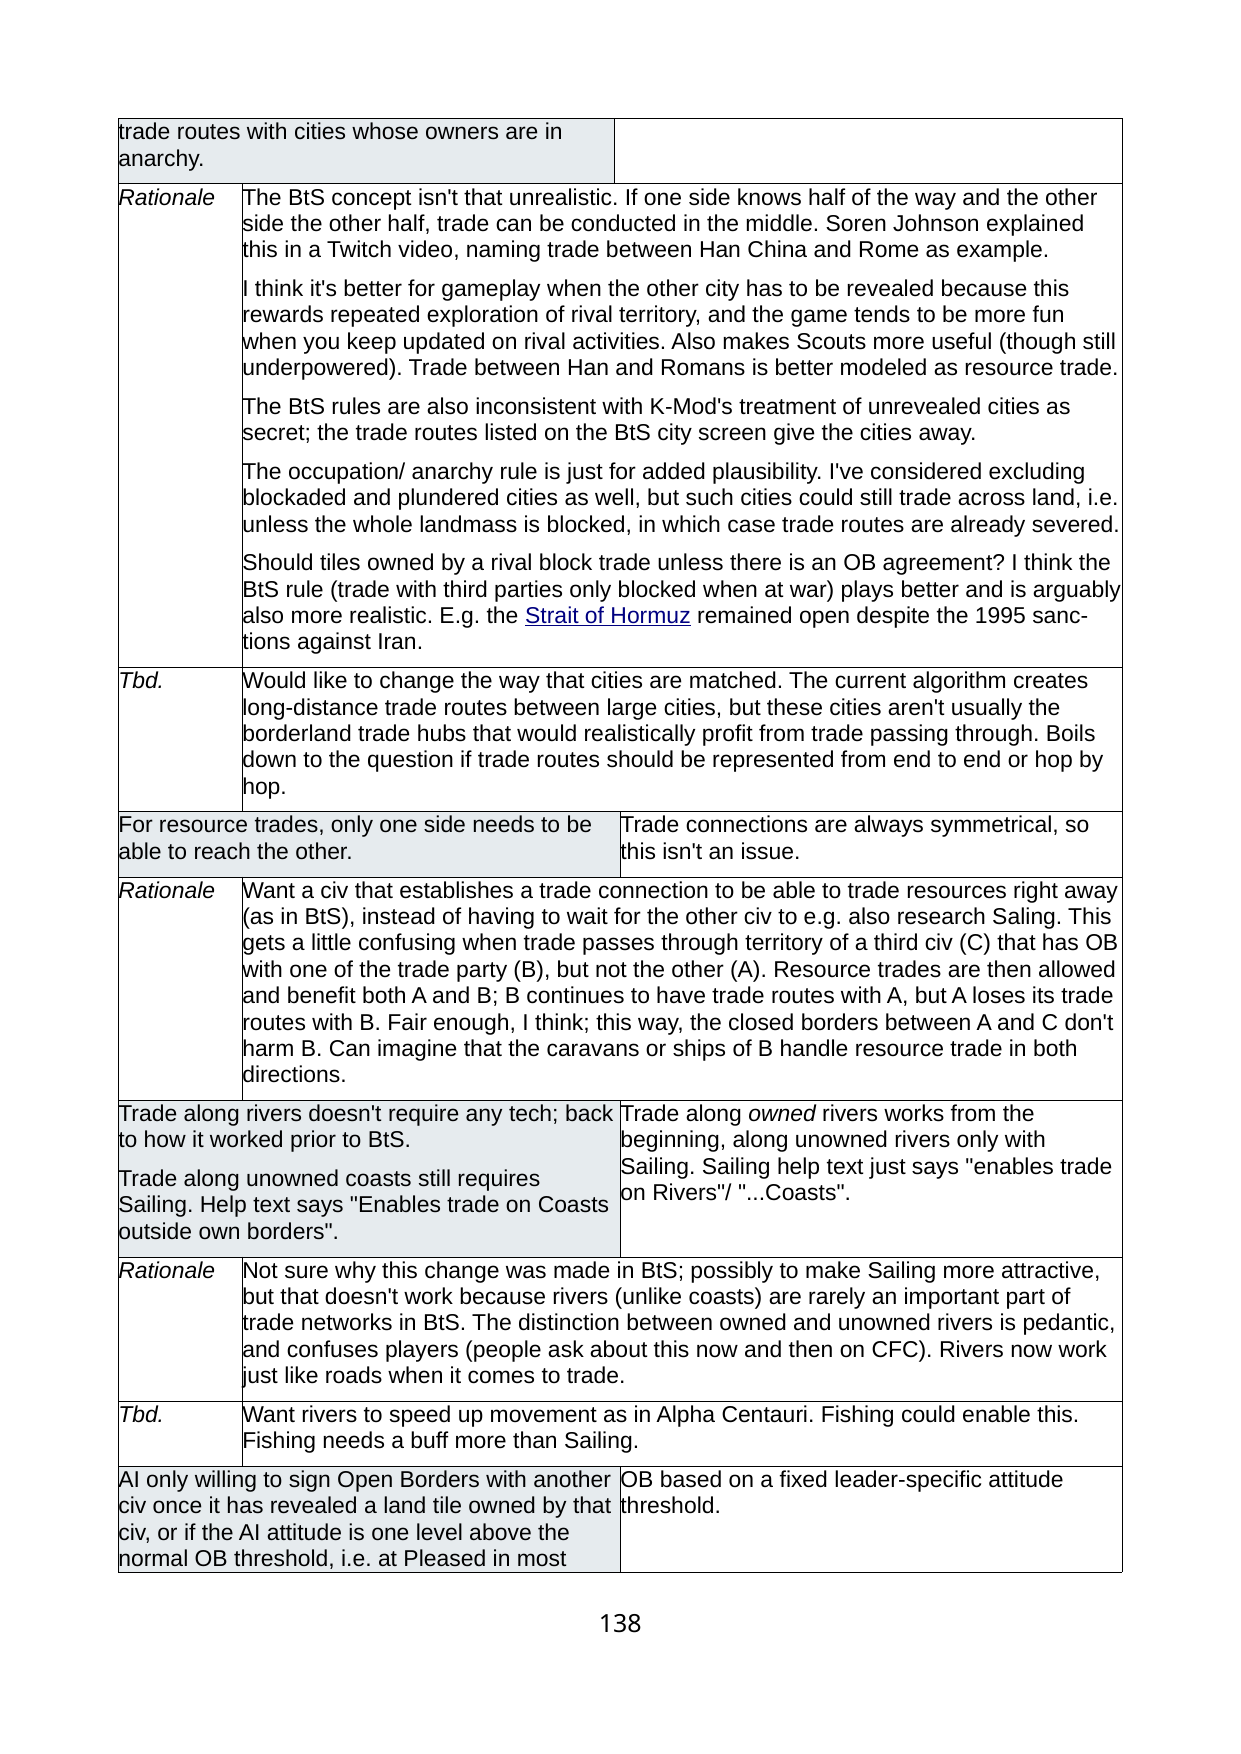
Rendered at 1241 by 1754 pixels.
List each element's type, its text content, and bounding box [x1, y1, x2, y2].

table_cell AI only willing to sign Open Borders with another civ once it has revealed a land tile owned by that civ, or if the AI attitude is one level above the normal OB threshold, i.e. at Pleased in most [119, 1467, 620, 1572]
table_cell Tbd. [119, 1402, 242, 1466]
table_cell [615, 119, 1122, 183]
table_cell Not sure why this change was made in BtS; possibly to make Sailing more attractive, but that doesn't work because rivers (unlike coasts) are rarely an important part of trade networks in BtS. The distinction between owned and unowned rivers is pedantic, and confuses players (people ask about this now and then on CFC). Rivers now work just like roads when it comes to trade. [243, 1258, 1122, 1401]
table_cell Rationale [119, 1258, 242, 1401]
table_cell Would like to change the way that cities are matched. The current algorithm creates long-distance trade routes between large cities, but these cities aren't usually the borderland trade hubs that would realistically profit from trade passing through. Boils down to the question if trade routes should be represented from end to end or hop by hop. [243, 668, 1122, 811]
table_cell Rationale [119, 878, 242, 1100]
table_cell Trade along rivers doesn't require any tech; back to how it worked prior to BtS. Trade along unowned coasts still requires Sailing. Help text says "Enables trade on Coasts outside own borders". [119, 1101, 620, 1257]
table_cell trade routes with cities whose owners are in anarchy. [119, 119, 614, 183]
table_cell OB based on a fixed leader-specific attitude threshold. [621, 1467, 1122, 1572]
table_cell Tbd. [119, 668, 242, 811]
table_cell Trade connections are always symmetrical, so this isn't an issue. [621, 812, 1122, 877]
table_cell Trade along owned rivers works from the beginning, along unowned rivers only with Sailing. Sailing help text just says "enables trade on Rivers"/ "...Coasts". [621, 1101, 1122, 1257]
table_cell For resource trades, only one side needs to be able to reach the other. [119, 812, 620, 877]
table_cell Rationale [119, 184, 242, 667]
table_cell Want a civ that establishes a trade connection to be able to trade resources right away (as in BtS), instead of having to wait for the other civ to e.g. also research Saling. This gets a little confusing when trade passes through territory of a third civ (C) that has OB with one of the trade party (B), but not the other (A). Resource trades are then allowed and benefit both A and B; B continues to have trade routes with A, but A loses its trade routes with B. Fair enough, I think; this way, the closed borders between A and C don't harm B. Can imagine that the caravans or ships of B handle resource trade in both directions. [243, 878, 1122, 1100]
table_cell Want rivers to speed up movement as in Alpha Centauri. Fishing could enable this. Fishing needs a buff more than Sailing. [243, 1402, 1122, 1466]
table_cell The BtS concept isn't that unrealistic. If one side knows half of the way and the other side the other half, trade can be conducted in the middle. Soren Johnson explained this in a Twitch video, naming trade between Han China and Rome as example. I think it's better for gameplay when the other city has to be revealed because this rewards repeated exploration of rival territory, and the game tends to be more fun when you keep updated on rival activities. Also makes Scouts more useful (though still underpowered). Trade between Han and Romans is better modeled as resource trade. The BtS rules are also inconsistent with K-Mod's treatment of unrevealed cities as secret; the trade routes listed on the BtS city screen give the cities away. The occupation/ anarchy rule is just for added plausibility. I've considered excluding blockaded and plundered cities as well, but such cities could still trade across land, i.e. unless the whole landmass is blocked, in which case trade routes are already severed. Should tiles owned by a rival block trade unless there is an OB agreement? I think the BtS rule (trade with third parties only blocked when at war) plays better and is arguably also more realistic. E.g. the Strait of Hormuz remained open despite the 1995 sanc­tions against Iran. [243, 184, 1122, 667]
